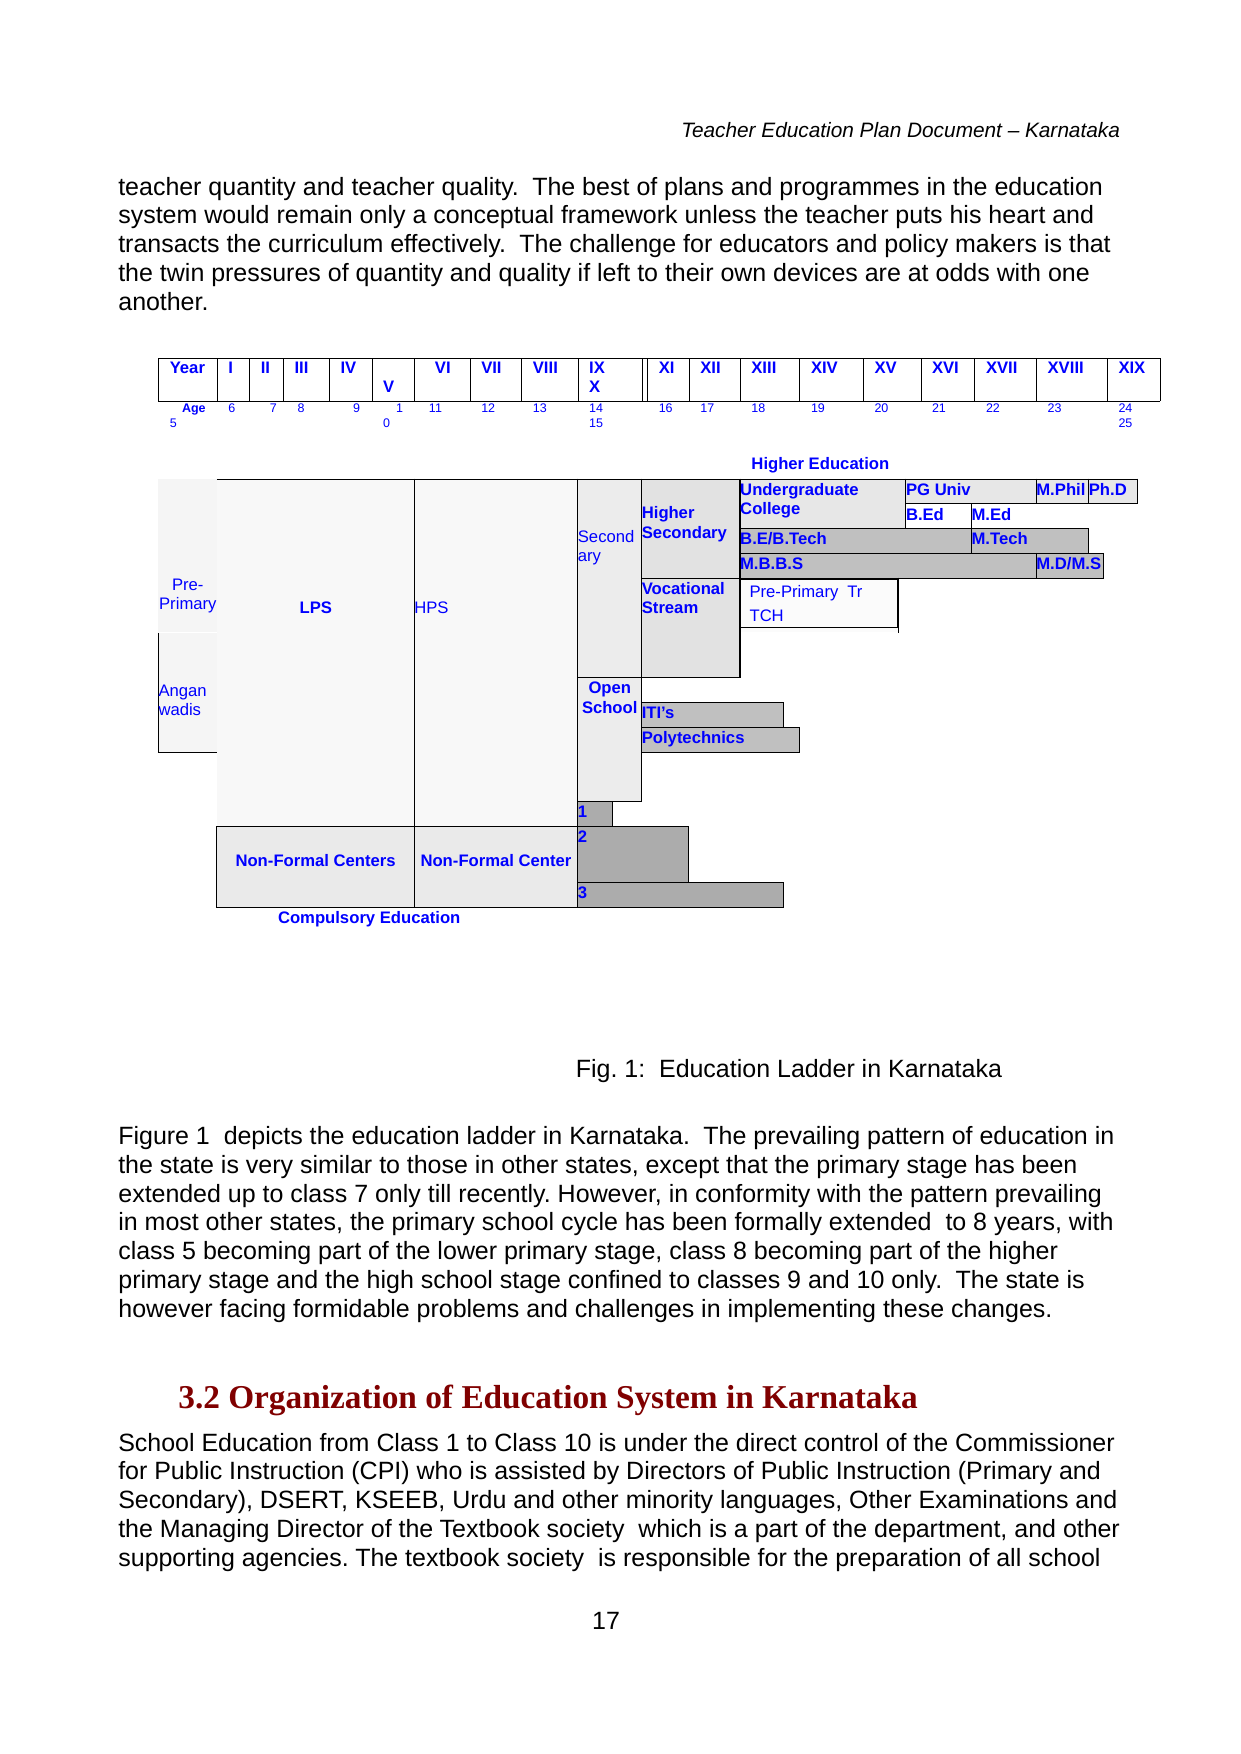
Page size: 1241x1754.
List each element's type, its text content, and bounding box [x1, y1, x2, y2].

table_cell 16 [647, 402, 689, 453]
table_cell [971, 826, 1036, 882]
subtitle 3.2 Organization of Education System in Karnataka [118, 1377, 1122, 1416]
table_cell [1138, 479, 1160, 503]
table_cell [906, 826, 971, 882]
table_cell [971, 702, 1036, 727]
table_cell Vocational Stream [642, 579, 739, 677]
table_cell 12 [470, 402, 521, 453]
table_header [643, 359, 647, 401]
table_cell LPS [217, 480, 414, 826]
table_cell [578, 454, 642, 478]
table_cell [1137, 677, 1160, 702]
table_cell [158, 907, 217, 945]
table_cell [899, 579, 906, 632]
table_cell [1137, 633, 1160, 677]
table_cell [921, 801, 942, 826]
table_cell [906, 677, 971, 702]
table_cell [647, 801, 754, 826]
table_cell Higher Education [740, 454, 1160, 478]
table_cell [741, 628, 898, 632]
table_header III [284, 359, 329, 401]
table_cell [971, 633, 1036, 677]
table_header XVIII [1037, 359, 1107, 401]
table_cell [863, 633, 906, 677]
table_header IV [330, 359, 372, 401]
table_cell [1032, 504, 1089, 528]
table_cell [158, 753, 217, 776]
table_cell Undergraduate College [741, 480, 905, 528]
table_cell [735, 908, 783, 945]
table_cell [942, 801, 991, 826]
table_cell [735, 677, 783, 702]
table_cell [689, 454, 740, 478]
table_header XVI [922, 359, 974, 401]
table_cell HPS [415, 480, 577, 826]
table_cell M.B.B.S [741, 554, 1036, 578]
table_cell 6 7 8 9 [217, 402, 372, 453]
table_cell 11 [414, 402, 470, 453]
table_cell [1089, 504, 1137, 528]
table_cell [735, 753, 783, 776]
table_cell [647, 908, 689, 945]
table_cell [1137, 752, 1160, 776]
table_cell 22 [975, 402, 1036, 453]
table_cell [1089, 578, 1137, 632]
table_header VIII [522, 359, 578, 401]
table_cell [863, 776, 906, 801]
table_cell [1089, 677, 1137, 702]
table_cell [800, 801, 844, 826]
table_cell [906, 702, 971, 727]
table_cell [1137, 776, 1160, 801]
table_cell 18 [740, 402, 799, 453]
table_cell [1089, 727, 1137, 752]
table_cell [372, 454, 414, 478]
table_cell [800, 752, 863, 776]
table_cell Age 5 [158, 402, 217, 453]
table_cell [1036, 579, 1089, 632]
table_cell [521, 454, 578, 478]
table_cell [1137, 882, 1160, 907]
table_cell 3 [578, 883, 783, 907]
table_cell [158, 801, 217, 826]
table_cell [991, 801, 1036, 826]
table_cell 20 [863, 402, 921, 453]
text Figure 1 depicts the education ladder in Karnataka. The prevailing pattern of education in the state is very similar to those in other states, except that the primary stage has been extended up to class 7 only till recently. However, in conformity with the pattern prevailing in most other states, the primary school cycle has been formally extended to 8 years, with class 5 becoming part of the lower primary stage, class 8 becoming part of the higher primary stage and the high school stage confined to classes 9 and 10 only. The state is however facing formidable problems and challenges in implementing these changes. [118, 1121, 1122, 1322]
table_cell [521, 908, 578, 945]
table_cell [863, 677, 906, 702]
table_cell [906, 633, 971, 677]
table_header XIX [1108, 359, 1160, 401]
table_cell [158, 776, 217, 801]
table_cell [783, 677, 799, 702]
table_cell [863, 727, 906, 752]
table_cell [800, 776, 863, 801]
table_cell [1089, 633, 1137, 677]
table_cell [1036, 801, 1104, 826]
table_cell [800, 702, 863, 727]
table_cell [689, 908, 734, 945]
table_cell [1036, 677, 1089, 702]
table_cell [613, 802, 642, 826]
table_cell [1137, 907, 1160, 945]
table_cell [642, 801, 647, 826]
table_cell [971, 677, 1036, 702]
table_cell [800, 907, 863, 945]
table_cell [217, 454, 372, 478]
table_cell [414, 454, 470, 478]
table_cell [863, 752, 906, 776]
table_cell Open School [578, 678, 641, 801]
table_cell [1089, 776, 1137, 801]
table_cell [1089, 907, 1137, 945]
table_cell [783, 753, 799, 776]
table_cell [1137, 702, 1160, 727]
table_cell [906, 579, 971, 632]
table_header XII [690, 359, 740, 401]
table_cell [158, 454, 217, 478]
table_cell [1036, 752, 1089, 776]
table_cell [689, 826, 734, 882]
table_cell [1036, 882, 1089, 907]
table_cell [906, 907, 971, 945]
table_cell [158, 826, 216, 882]
table_cell 13 [521, 402, 578, 453]
table_cell [906, 882, 971, 907]
table_cell [800, 882, 863, 907]
text Fig. 1: Education Ladder in Karnataka [118, 353, 1122, 1083]
table_cell M.Ed [972, 504, 1032, 528]
table_cell [971, 776, 1036, 801]
table_cell [642, 402, 647, 453]
table_cell [971, 752, 1036, 776]
table_cell M.Phil [1037, 480, 1088, 503]
table_cell [158, 882, 216, 907]
table_cell 19 [800, 402, 863, 453]
table_cell [1036, 907, 1089, 945]
table_cell [1137, 528, 1160, 553]
table_cell [784, 702, 799, 727]
table_cell 25 [1107, 402, 1160, 453]
table_cell [1036, 702, 1089, 727]
table_cell M.D/M.S [1037, 554, 1103, 578]
table_cell [1089, 702, 1137, 727]
table_cell PG Univ [906, 480, 1036, 503]
table_cell [971, 907, 1036, 945]
table_cell [741, 633, 799, 677]
table_cell Non-Formal Center [415, 827, 577, 907]
table_cell Ph.D [1089, 480, 1137, 503]
table_cell [1154, 801, 1160, 826]
table_cell [1089, 528, 1137, 553]
table_cell [863, 882, 906, 907]
table_header XIII [741, 359, 799, 401]
table_cell [735, 826, 783, 882]
table_cell Compulsory Education [217, 908, 521, 945]
table_header I [218, 359, 249, 401]
table_cell [800, 826, 863, 882]
table_cell [578, 908, 647, 945]
table_cell Pre-Primary [158, 479, 217, 632]
table_cell [1089, 826, 1137, 882]
table_cell 23 [1036, 402, 1107, 453]
text School Education from Class 1 to Class 10 is under the direct control of the Commissioner for Public Instruction (CPI) who is assisted by Directors of Public Instruction (Primary and Secondary), DSERT, KSEEB, Urdu and other minority languages, Other Examinations and the Managing Director of the Textbook society which is a part of the department, and other supporting agencies. The textbook society is responsible for the preparation of all school [118, 1428, 1122, 1571]
table_cell [1137, 578, 1160, 632]
table_header VI [415, 359, 470, 401]
table_cell [647, 454, 689, 478]
table_cell Anganwadis [159, 633, 217, 752]
table_cell 1 [578, 802, 612, 826]
table_cell [1137, 826, 1160, 882]
table_cell [971, 579, 1036, 632]
table_cell [1137, 727, 1160, 752]
table_cell [906, 752, 971, 776]
table_header IX X [579, 359, 642, 401]
table_cell 17 [689, 402, 740, 453]
table_cell [906, 727, 971, 752]
table_header V [373, 359, 414, 401]
table_cell ITI’s [642, 703, 783, 727]
table_cell [783, 826, 799, 882]
table_cell [783, 776, 799, 801]
table_cell [642, 678, 734, 702]
table_cell 21 [921, 402, 974, 453]
table_cell [1089, 882, 1137, 907]
table_cell Pre-Primary Tr TCH [741, 580, 897, 627]
table_cell [470, 454, 521, 478]
table_cell [642, 454, 647, 478]
table_cell [863, 907, 906, 945]
table_cell [754, 801, 799, 826]
table_cell [1104, 801, 1153, 826]
table_cell 14 15 [578, 402, 642, 453]
table_cell [1036, 633, 1089, 677]
table_cell [1036, 826, 1089, 882]
table_header XI [648, 359, 689, 401]
table_header VII [471, 359, 521, 401]
table_cell M.Tech [972, 529, 1088, 553]
table_cell [971, 727, 1036, 752]
table_cell [642, 776, 734, 801]
text teacher quantity and teacher quality. The best of plans and programmes in the education system would remain only a conceptual framework unless the teacher puts his heart and transacts the curriculum effectively. The challenge for educators and policy makers is that the twin pressures of quantity and quality if left to their own devices are at odds with one another. [118, 172, 1122, 315]
table_header XV [864, 359, 921, 401]
table_cell [863, 826, 906, 882]
table_cell B.E/B.Tech [741, 529, 971, 553]
table_cell Higher Secondary [642, 480, 739, 578]
table_cell [1137, 503, 1160, 528]
table_cell Polytechnics [642, 728, 799, 752]
table_cell [784, 882, 799, 907]
table_cell [1036, 727, 1089, 752]
table_header Year [159, 359, 217, 401]
table_cell 10 [372, 402, 414, 453]
table_header II [250, 359, 283, 401]
table_cell [642, 753, 734, 776]
table_cell Secondary [578, 480, 641, 677]
table_cell [1104, 553, 1160, 578]
table_cell B.Ed [906, 504, 971, 528]
table_cell [906, 776, 971, 801]
table_cell [800, 633, 863, 677]
table_cell [800, 727, 863, 752]
table_cell 2 [578, 827, 688, 882]
table_cell [1036, 776, 1089, 801]
table_cell [783, 907, 799, 945]
table_header XVII [975, 359, 1036, 401]
table_cell [735, 776, 783, 801]
table_cell [1089, 752, 1137, 776]
table_cell Non-Formal Centers [217, 827, 414, 907]
table_cell [971, 882, 1036, 907]
table_header XIV [800, 359, 863, 401]
table_cell [800, 677, 863, 702]
table_cell [863, 702, 906, 727]
table_cell [844, 801, 921, 826]
